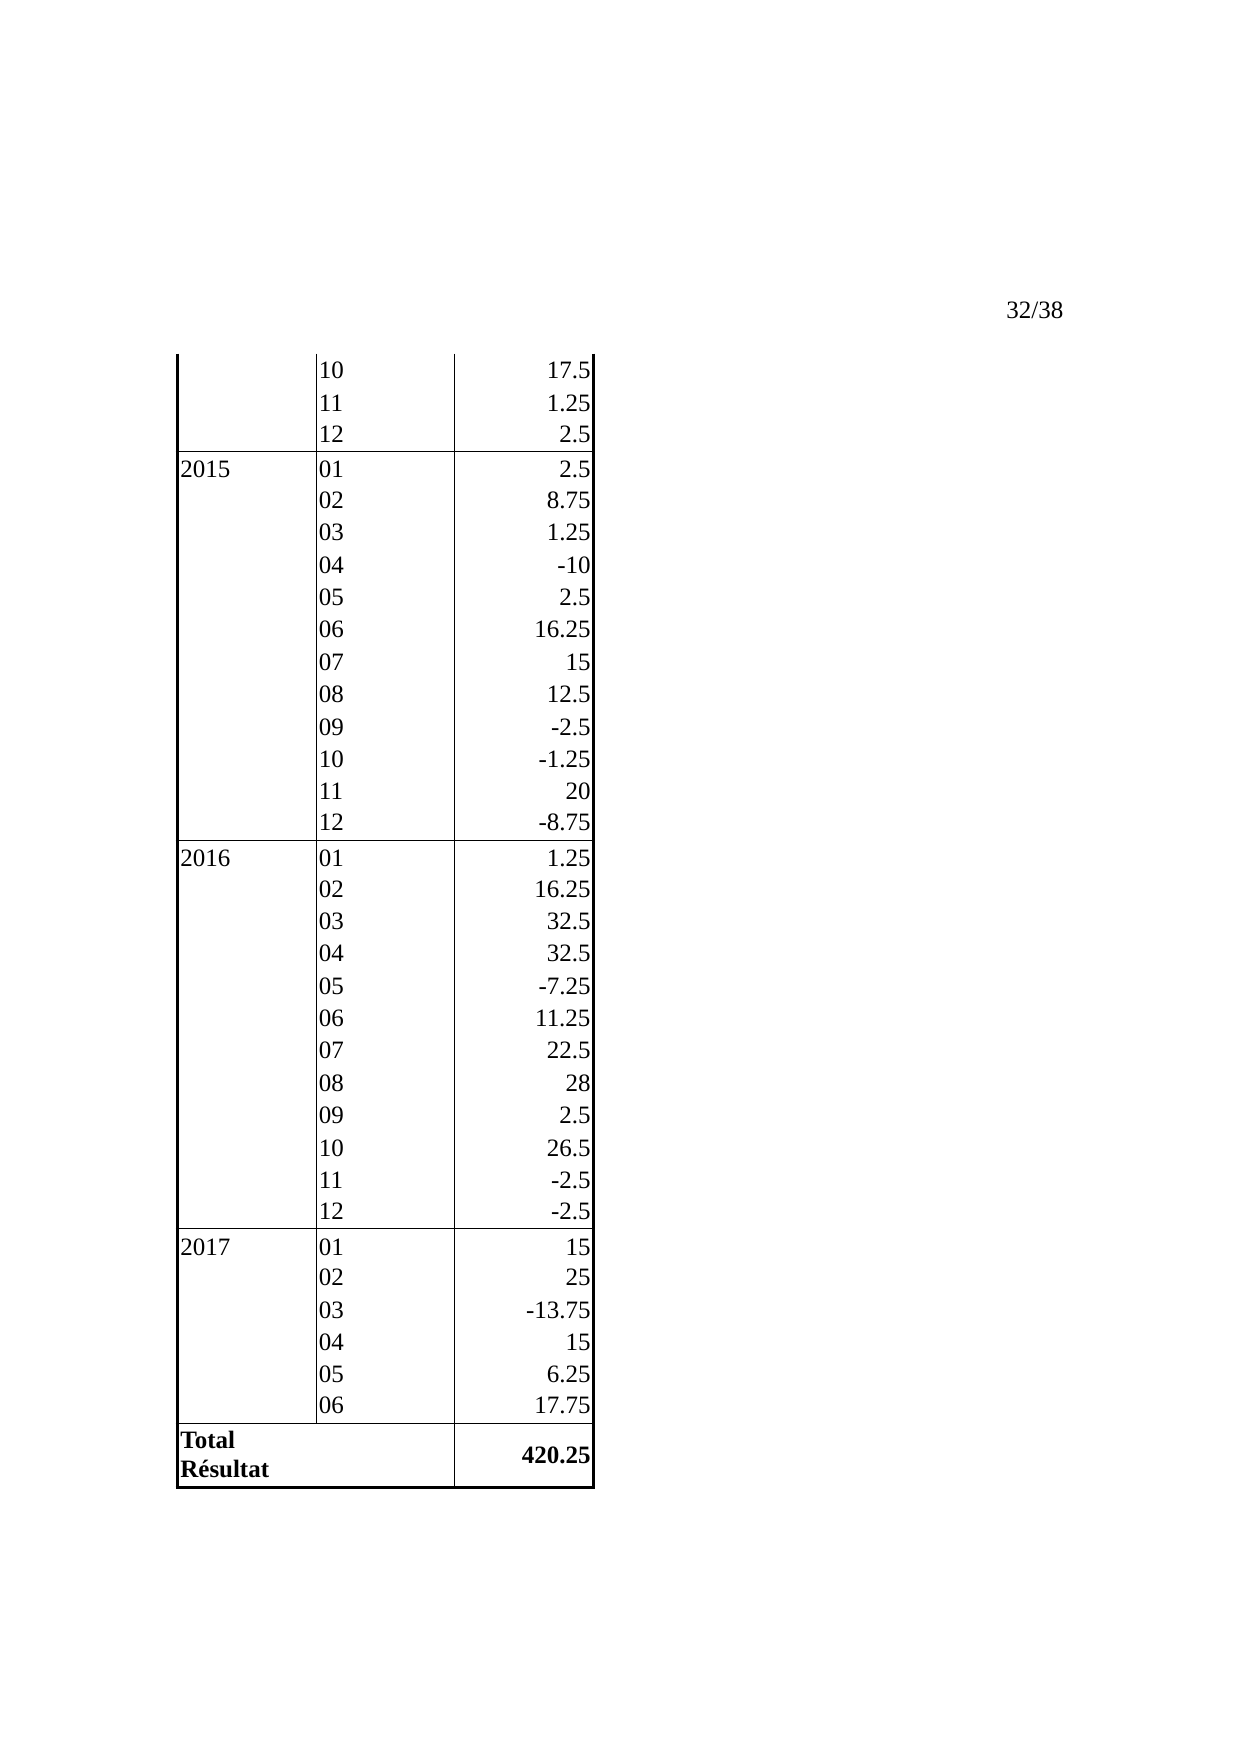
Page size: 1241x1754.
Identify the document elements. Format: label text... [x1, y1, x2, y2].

table_cell 04 [317, 1325, 454, 1358]
table_cell 2,5 [455, 580, 592, 613]
table_cell Total Résultat [179, 1424, 316, 1486]
table_cell 1,25 [455, 516, 592, 548]
table_cell 12 [317, 1196, 454, 1228]
table_cell [179, 418, 316, 451]
table_cell [179, 969, 316, 1001]
table_cell 01 [317, 841, 454, 872]
table_cell [179, 548, 316, 580]
table_cell 05 [317, 580, 454, 613]
table_cell 05 [317, 969, 454, 1001]
table_cell 03 [317, 516, 454, 548]
table_cell 17,75 [455, 1390, 592, 1423]
table_cell 32,5 [455, 904, 592, 937]
table_cell 12 [317, 807, 454, 839]
table_cell [179, 1293, 316, 1325]
table_cell 12,5 [455, 678, 592, 710]
table_cell 6,25 [455, 1358, 592, 1390]
table_cell 22,5 [455, 1034, 592, 1066]
table_cell [179, 775, 316, 807]
table_cell [179, 1261, 316, 1293]
table_cell -1,25 [455, 742, 592, 775]
table_cell 04 [317, 548, 454, 580]
table_cell [179, 1196, 316, 1228]
table_cell 15 [455, 1325, 592, 1358]
table_cell 08 [317, 678, 454, 710]
table_cell 02 [317, 1261, 454, 1293]
table_cell 09 [317, 710, 454, 742]
table_cell [179, 1131, 316, 1163]
table_cell 02 [317, 872, 454, 904]
table_cell 07 [317, 1034, 454, 1066]
table_cell 32,5 [455, 937, 592, 969]
table_cell 16,25 [455, 613, 592, 645]
table_cell 03 [317, 1293, 454, 1325]
table_cell [179, 613, 316, 645]
table_cell 25 [455, 1261, 592, 1293]
table_cell [179, 678, 316, 710]
table_cell [179, 1164, 316, 1196]
table_cell [179, 742, 316, 775]
table_cell 28 [455, 1066, 592, 1099]
table_cell 01 [317, 1229, 454, 1261]
table_cell 04 [317, 937, 454, 969]
table_cell 420,25 [455, 1424, 592, 1486]
table_cell [179, 1099, 316, 1131]
table_cell [179, 580, 316, 613]
table_cell 1,25 [455, 386, 592, 418]
table_cell [179, 807, 316, 839]
table_cell 8,75 [455, 483, 592, 516]
table_cell 2016 [179, 841, 316, 872]
table_cell 03 [317, 904, 454, 937]
table_cell [179, 904, 316, 937]
table_cell 15 [455, 645, 592, 677]
table_cell [179, 1325, 316, 1358]
table_cell [179, 516, 316, 548]
table_cell [179, 354, 316, 386]
table_cell 2,5 [455, 418, 592, 451]
table_cell 16,25 [455, 872, 592, 904]
table_cell 06 [317, 1001, 454, 1034]
table_cell [316, 1424, 454, 1486]
table_cell 26,5 [455, 1131, 592, 1163]
table_cell [179, 1390, 316, 1423]
table_cell 02 [317, 483, 454, 516]
table_cell 17,5 [455, 354, 592, 386]
table_cell [179, 483, 316, 516]
table_cell 12 [317, 418, 454, 451]
table_cell 10 [317, 1131, 454, 1163]
table_cell [179, 1358, 316, 1390]
table_cell 2,5 [455, 452, 592, 483]
table_cell 15 [455, 1229, 592, 1261]
table_cell [179, 645, 316, 677]
table_cell 01 [317, 452, 454, 483]
table_cell [179, 710, 316, 742]
table_cell 09 [317, 1099, 454, 1131]
table_cell 11 [317, 386, 454, 418]
table_cell 10 [317, 354, 454, 386]
table_cell [179, 937, 316, 969]
table_cell -8,75 [455, 807, 592, 839]
table_cell 2015 [179, 452, 316, 483]
table_cell [179, 1034, 316, 1066]
table_cell 20 [455, 775, 592, 807]
table_cell -2,5 [455, 1164, 592, 1196]
table_cell 07 [317, 645, 454, 677]
table_cell 2017 [179, 1229, 316, 1261]
table_cell 08 [317, 1066, 454, 1099]
table_cell 05 [317, 1358, 454, 1390]
table_cell -2,5 [455, 1196, 592, 1228]
table_cell 06 [317, 613, 454, 645]
table_cell [179, 386, 316, 418]
table_cell 1,25 [455, 841, 592, 872]
table_cell [179, 872, 316, 904]
table_cell 06 [317, 1390, 454, 1423]
table_cell -10 [455, 548, 592, 580]
table_cell 11 [317, 1164, 454, 1196]
table_cell [179, 1001, 316, 1034]
table_cell 11,25 [455, 1001, 592, 1034]
table_cell -2,5 [455, 710, 592, 742]
table_cell -7,25 [455, 969, 592, 1001]
table_cell 10 [317, 742, 454, 775]
table_cell 2,5 [455, 1099, 592, 1131]
table_cell [179, 1066, 316, 1099]
table_cell 11 [317, 775, 454, 807]
table_cell -13,75 [455, 1293, 592, 1325]
